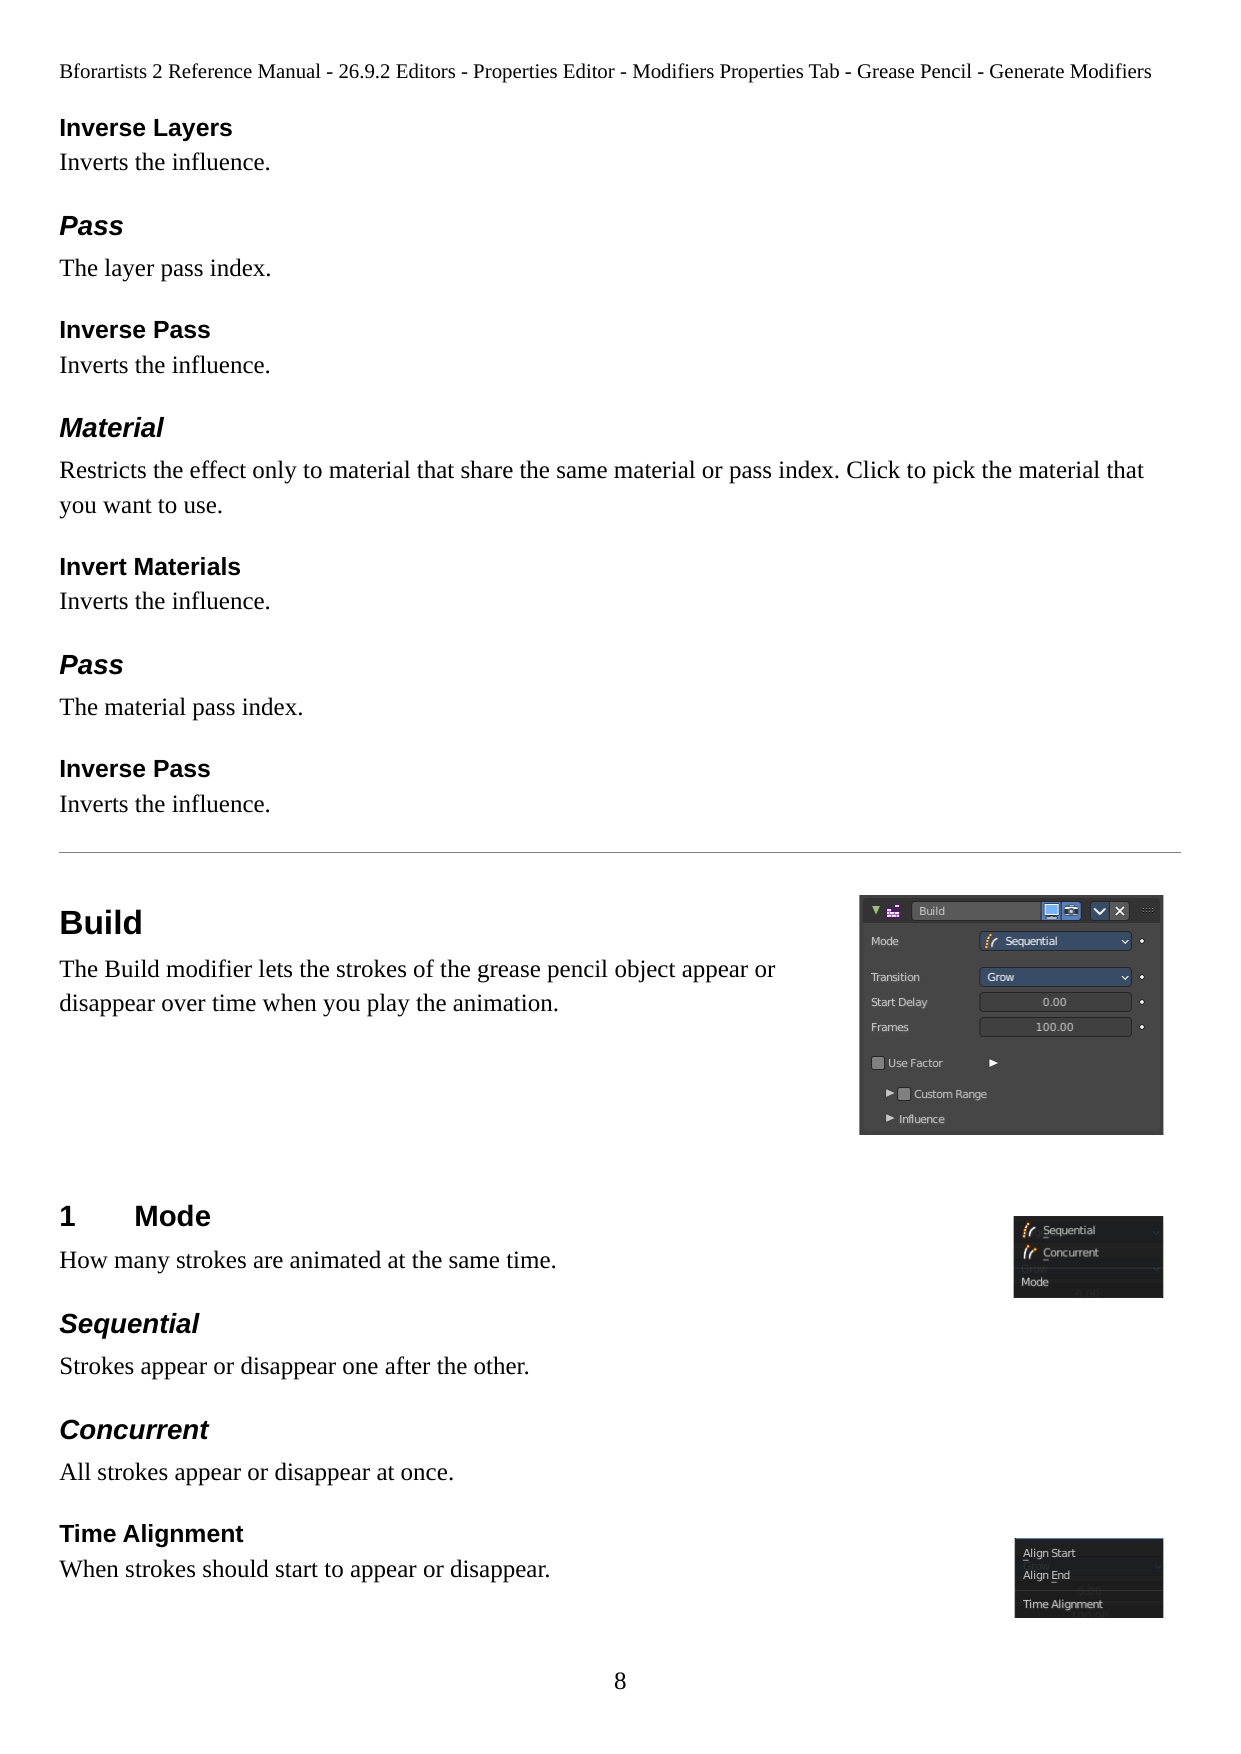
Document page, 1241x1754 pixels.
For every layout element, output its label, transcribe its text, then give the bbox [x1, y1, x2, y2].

text Inverts the influence. [59, 586, 1181, 615]
subtitle Mode [59, 1199, 1181, 1233]
text Inverts the influence. [59, 147, 1181, 176]
text Restricts the effect only to material that share the same material or pass index. Click to pick the material that you want to use. [59, 456, 1181, 519]
text The material pass index. [59, 692, 1181, 721]
text The layer pass index. [59, 253, 1181, 282]
subtitle Inverse Pass [59, 315, 1181, 343]
picture [1014, 1538, 1164, 1618]
text All strokes appear or disappear at once. [59, 1457, 1181, 1486]
text Inverts the influence. [59, 789, 1181, 817]
text When strokes should start to appear or disappear. [59, 1554, 1014, 1582]
subtitle Pass [59, 648, 1181, 680]
subtitle Material [59, 411, 1181, 443]
subtitle Invert Materials [59, 552, 1181, 580]
text The Build modifier lets the strokes of the grease pencil object appear or disappear over time when you play the animation. [59, 954, 859, 1017]
subtitle Concurrent [59, 1413, 1181, 1445]
text How many strokes are animated at the same time. [59, 1246, 1013, 1274]
subtitle Build [59, 903, 859, 941]
text Strokes appear or disappear one after the other. [59, 1351, 1181, 1380]
picture [1013, 1216, 1164, 1298]
subtitle Inverse Pass [59, 754, 1181, 782]
picture [859, 895, 1164, 1135]
subtitle Pass [59, 209, 1181, 241]
subtitle Inverse Layers [59, 113, 1181, 141]
text Inverts the influence. [59, 350, 1181, 378]
subtitle [1164, 903, 1181, 941]
subtitle Time Alignment [59, 1519, 1181, 1547]
subtitle Sequential [59, 1307, 1181, 1339]
